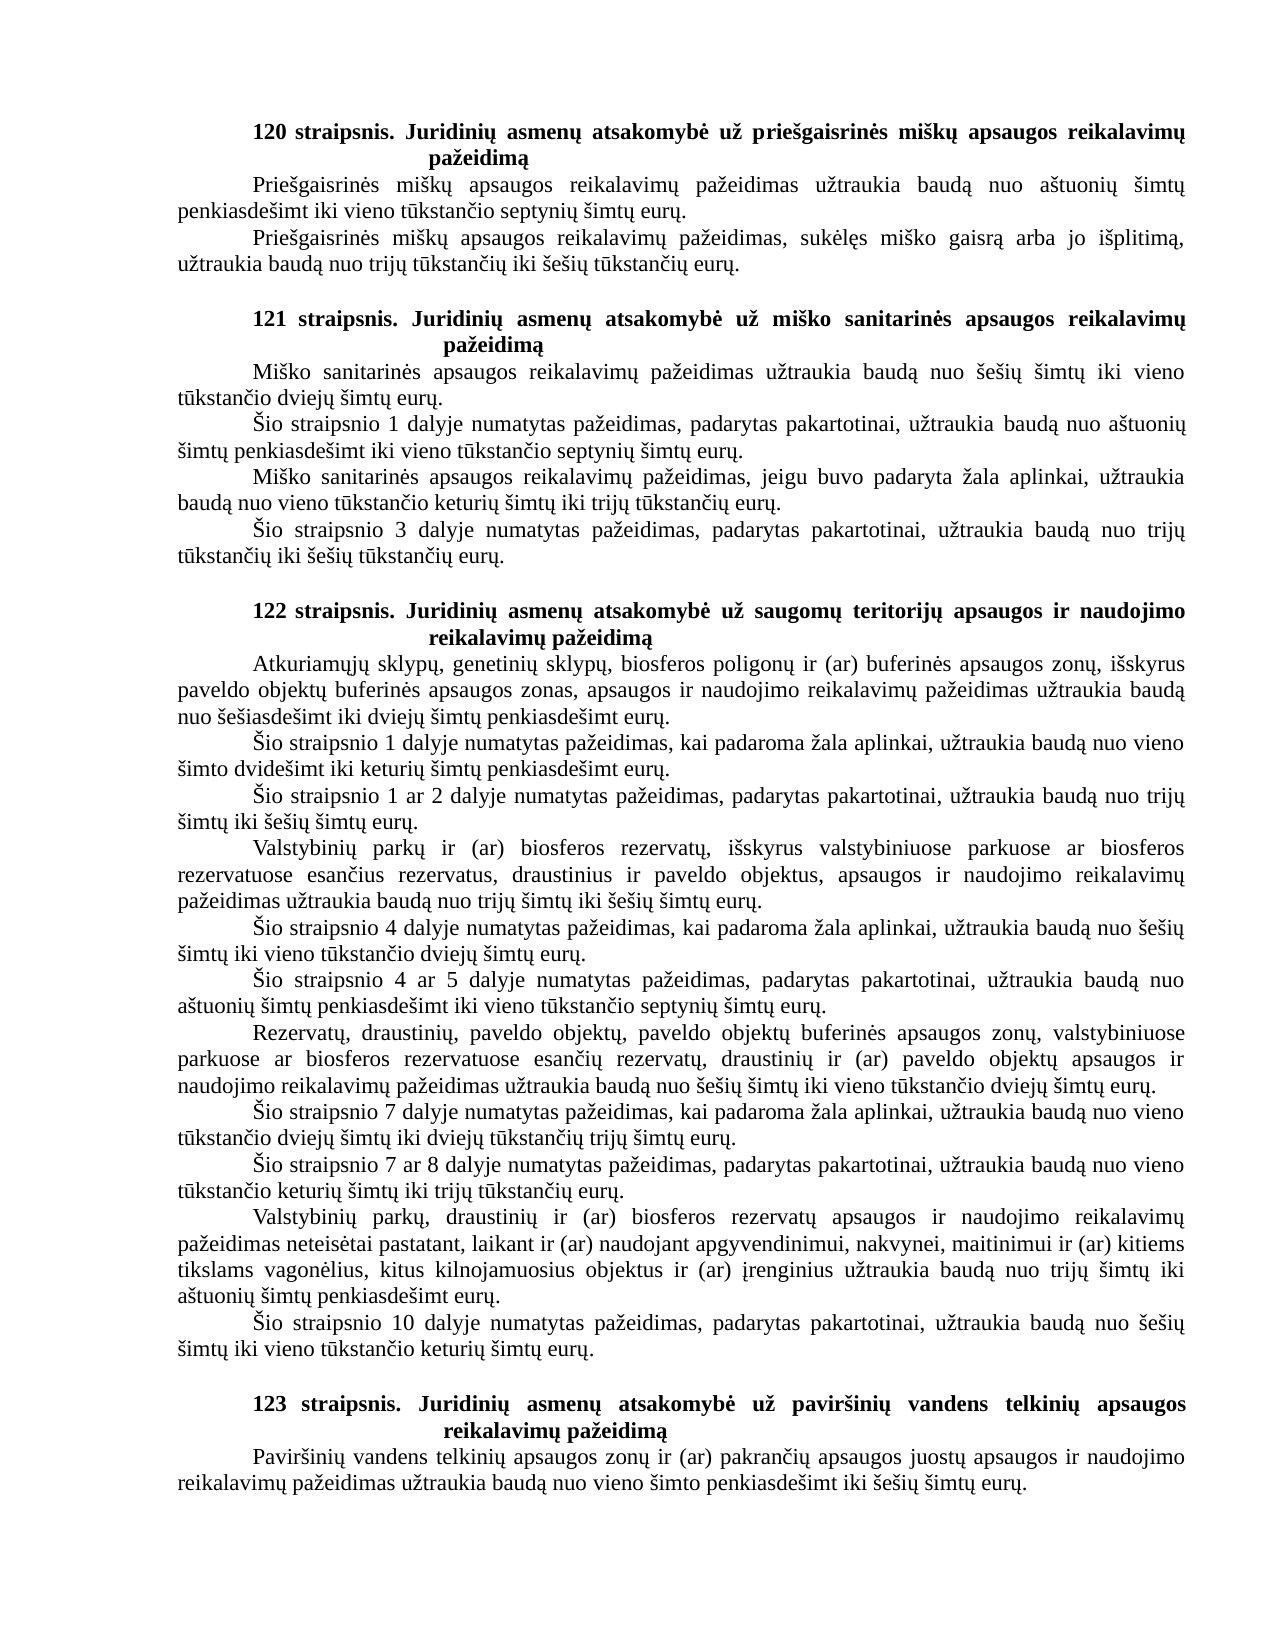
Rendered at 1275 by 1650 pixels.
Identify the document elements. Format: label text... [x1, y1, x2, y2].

text Priešgaisrinės miškų apsaugos reikalavimų pažeidimas, sukėlęs miško gaisrą arba jo išplitimą, užtraukia baudą nuo trijų tūkstančių iki šešių tūkstančių eurų. [177, 223, 1186, 276]
text Šio straipsnio 4 ar 5 dalyje numatytas pažeidimas, padarytas pakartotinai, užtraukia baudą nuo aštuonių šimtų penkiasdešimt iki vieno tūkstančio septynių šimtų eurų. [177, 966, 1186, 1019]
text Šio straipsnio 1 ar 2 dalyje numatytas pažeidimas, padarytas pakartotinai, užtraukia baudą nuo trijų šimtų iki šešių šimtų eurų. [177, 782, 1186, 834]
text Priešgaisrinės miškų apsaugos reikalavimų pažeidimas užtraukia baudą nuo aštuonių šimtų penkiasdešimt iki vieno tūkstančio septynių šimtų eurų. [177, 171, 1186, 223]
text Šio straipsnio 4 dalyje numatytas pažeidimas, kai padaroma žala aplinkai, užtraukia baudą nuo šešių šimtų iki vieno tūkstančio dviejų šimtų eurų. [177, 913, 1186, 966]
text Šio straipsnio 7 dalyje numatytas pažeidimas, kai padaroma žala aplinkai, užtraukia baudą nuo vieno tūkstančio dviejų šimtų iki dviejų tūkstančių trijų šimtų eurų. [177, 1098, 1186, 1151]
text 123 straipsnis. Juridinių asmenų atsakomybė už paviršinių vandens telkinių apsaugos reikalavimų pažeidimą [252, 1390, 1186, 1443]
text Valstybinių parkų, draustinių ir (ar) biosferos rezervatų apsaugos ir naudojimo reikalavimų pažeidimas neteisėtai pastatant, laikant ir (ar) naudojant apgyvendinimui, nakvynei, maitinimui ir (ar) kitiems tikslams vagonėlius, kitus kilnojamuosius objektus ir (ar) įrenginius užtraukia baudą nuo trijų šimtų iki aštuonių šimtų penkiasdešimt eurų. [177, 1203, 1186, 1309]
text Valstybinių parkų ir (ar) biosferos rezervatų, išskyrus valstybiniuose parkuose ar biosferos rezervatuose esančius rezervatus, draustinius ir paveldo objektus, apsaugos ir naudojimo reikalavimų pažeidimas užtraukia baudą nuo trijų šimtų iki šešių šimtų eurų. [177, 834, 1186, 913]
text Šio straipsnio 3 dalyje numatytas pažeidimas, padarytas pakartotinai, užtraukia baudą nuo trijų tūkstančių iki šešių tūkstančių eurų. [177, 516, 1186, 568]
text Atkuriamųjų sklypų, genetinių sklypų, biosferos poligonų ir (ar) buferinės apsaugos zonų, išskyrus paveldo objektų buferinės apsaugos zonas, apsaugos ir naudojimo reikalavimų pažeidimas užtraukia baudą nuo šešiasdešimt iki dviejų šimtų penkiasdešimt eurų. [177, 650, 1186, 729]
text Šio straipsnio 1 dalyje numatytas pažeidimas, padarytas pakartotinai, užtraukia baudą nuo aštuonių šimtų penkiasdešimt iki vieno tūkstančio septynių šimtų eurų. [177, 410, 1186, 463]
text Miško sanitarinės apsaugos reikalavimų pažeidimas, jeigu buvo padaryta žala aplinkai, užtraukia baudą nuo vieno tūkstančio keturių šimtų iki trijų tūkstančių eurų. [177, 463, 1186, 516]
text Šio straipsnio 1 dalyje numatytas pažeidimas, kai padaroma žala aplinkai, užtraukia baudą nuo vieno šimto dvidešimt iki keturių šimtų penkiasdešimt eurų. [177, 729, 1186, 782]
text Šio straipsnio 7 ar 8 dalyje numatytas pažeidimas, padarytas pakartotinai, užtraukia baudą nuo vieno tūkstančio keturių šimtų iki trijų tūkstančių eurų. [177, 1151, 1186, 1203]
text Miško sanitarinės apsaugos reikalavimų pažeidimas užtraukia baudą nuo šešių šimtų iki vieno tūkstančio dviejų šimtų eurų. [177, 358, 1186, 410]
text 121 straipsnis. Juridinių asmenų atsakomybė už miško sanitarinės apsaugos reikalavimų pažeidimą [252, 305, 1186, 358]
text Rezervatų, draustinių, paveldo objektų, paveldo objektų buferinės apsaugos zonų, valstybiniuose parkuose ar biosferos rezervatuose esančių rezervatų, draustinių ir (ar) paveldo objektų apsaugos ir naudojimo reikalavimų pažeidimas užtraukia baudą nuo šešių šimtų iki vieno tūkstančio dviejų šimtų eurų. [177, 1019, 1186, 1098]
text 122 straipsnis. Juridinių asmenų atsakomybė už saugomų teritorijų apsaugos ir naudojimo reikalavimų pažeidimą [252, 597, 1186, 650]
text Paviršinių vandens telkinių apsaugos zonų ir (ar) pakrančių apsaugos juostų apsaugos ir naudojimo reikalavimų pažeidimas užtraukia baudą nuo vieno šimto penkiasdešimt iki šešių šimtų eurų. [177, 1443, 1186, 1496]
text 120 straipsnis. Juridinių asmenų atsakomybė už priešgaisrinės miškų apsaugos reikalavimų pažeidimą [252, 118, 1186, 171]
text Šio straipsnio 10 dalyje numatytas pažeidimas, padarytas pakartotinai, užtraukia baudą nuo šešių šimtų iki vieno tūkstančio keturių šimtų eurų. [177, 1309, 1186, 1362]
